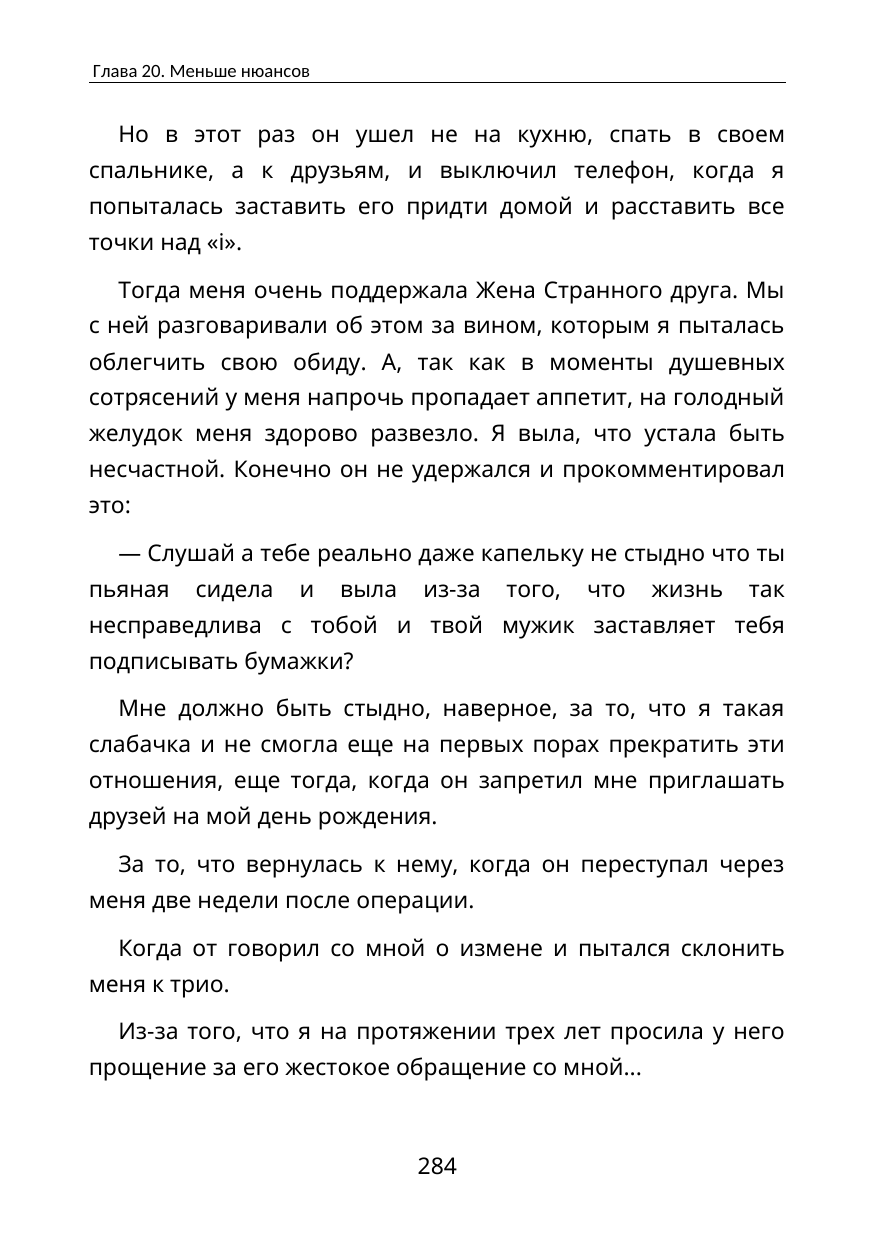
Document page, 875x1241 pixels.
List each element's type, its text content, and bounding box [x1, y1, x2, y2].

text Мне должно быть стыдно, наверное, за то, что я такая слабачка и не смогла еще на первых порах прекратить эти отношения, еще тогда, когда он запретил мне приглашать друзей на мой день рождения. [88, 692, 786, 831]
text Из-за того, что я на протяжении трех лет просила у него прощение за его жестокое обращение со мной... [88, 1015, 786, 1082]
text — Слушай а тебе реально даже капельку не стыдно что ты пьяная сидела и выла из-за того, что жизнь так несправедлива с тобой и твой мужик заставляет тебя подписывать бумажки? [88, 537, 786, 676]
text Тогда меня очень поддержала Жена Странного друга. Мы с ней разговаривали об этом за вином, которым я пыталась облегчить свою обиду. А, так как в моменты душевных сотрясений у меня напрочь пропадает аппетит, на голодный желудок меня здорово развезло. Я выла, что устала быть несчастной. Конечно он не удержался и прокомментировал это: [88, 273, 786, 520]
text Но в этот раз он ушел не на кухню, спать в своем спальнике, а к друзьям, и выключил телефон, когда я попыталась заставить его придти домой и расставить все точки над «i». [88, 118, 786, 257]
text Когда от говорил со мной о измене и пытался склонить меня к трио. [88, 932, 786, 999]
text За то, что вернулась к нему, когда он переступал через меня две недели после операции. [88, 848, 786, 915]
